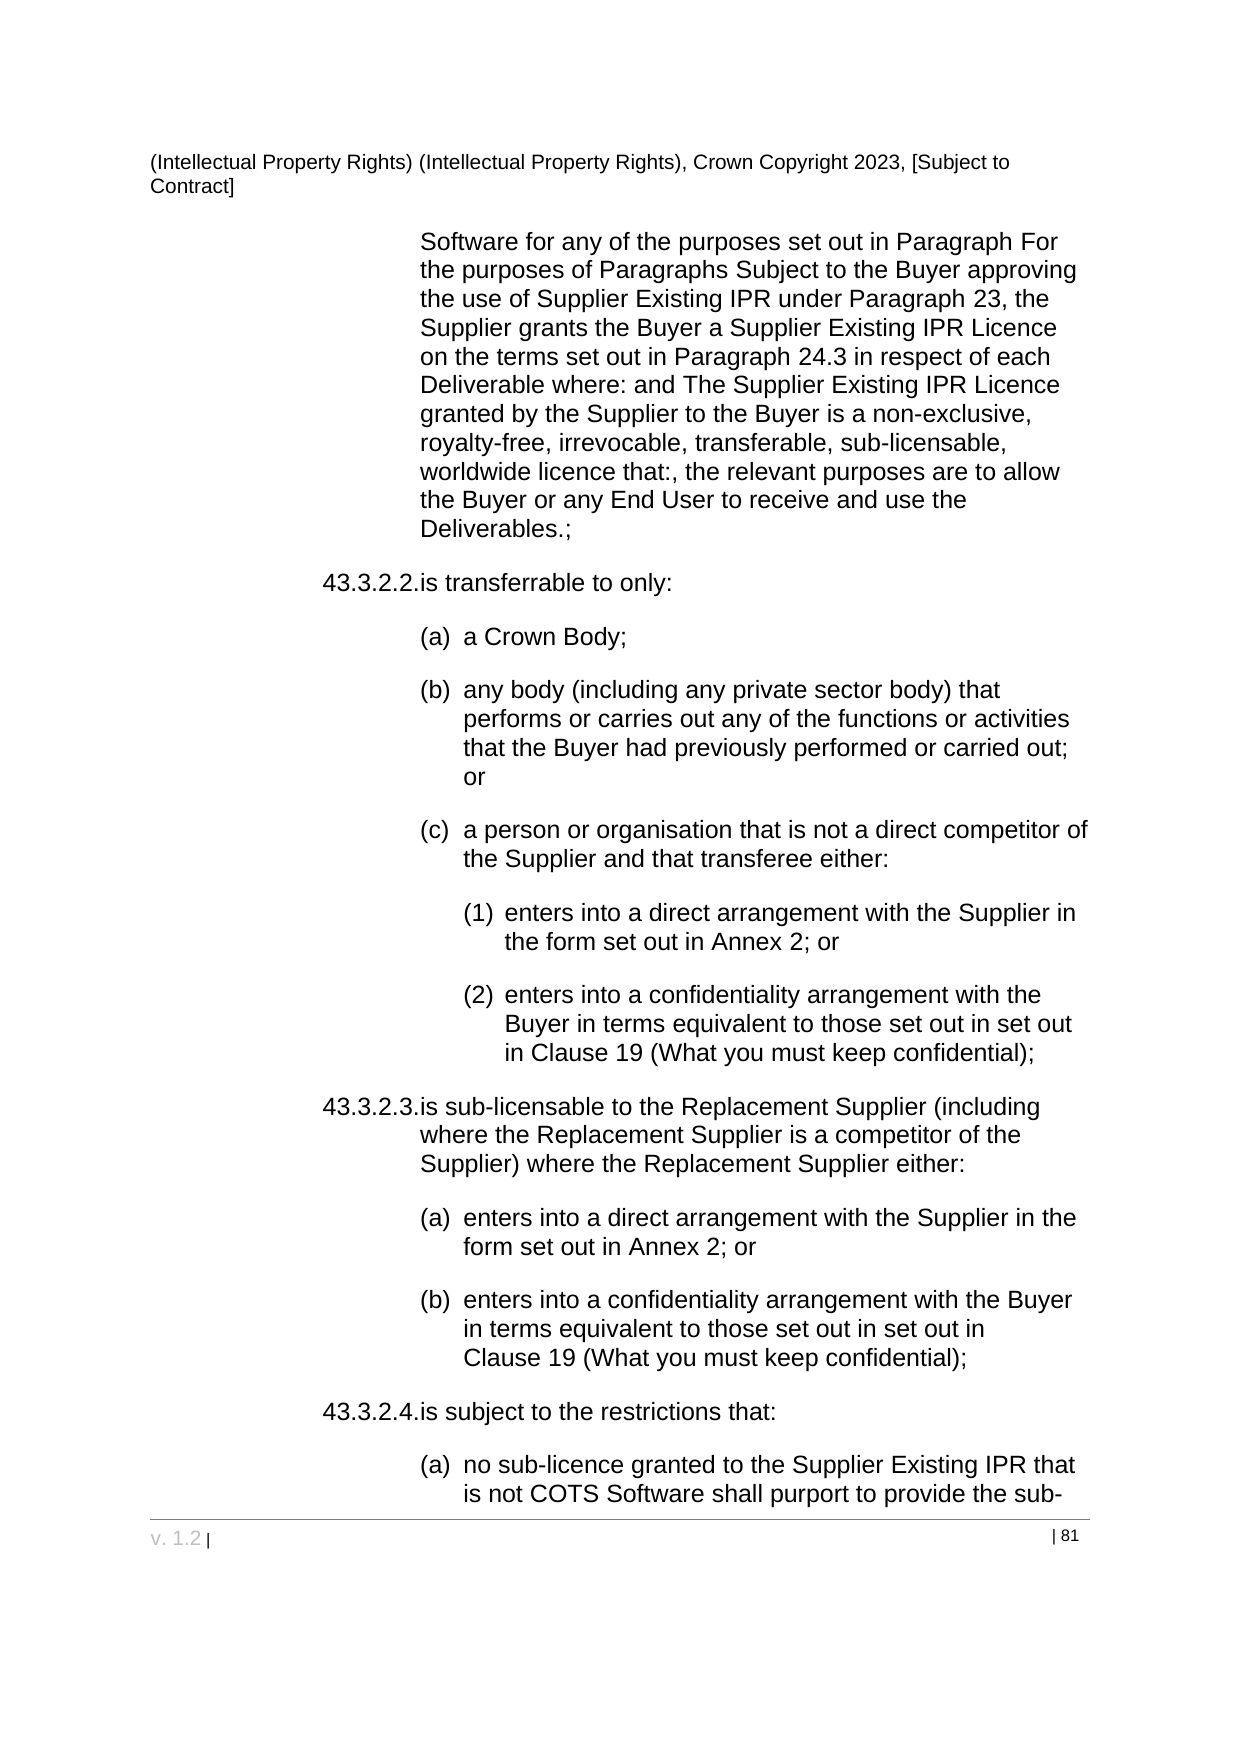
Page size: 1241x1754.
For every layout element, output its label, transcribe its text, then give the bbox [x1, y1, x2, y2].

subtitle is sub-licensable to the Replacement Supplier (including where the Replacement Supplier is a competitor of the Supplier) where the Replacement Supplier either: [322, 1092, 1090, 1178]
subtitle enters into a confidentiality arrangement with the Buyer in terms equivalent to those set out in set out in Clause 19 (What you must keep confidential); [463, 980, 1090, 1067]
subtitle is transferrable to only: [322, 568, 1090, 597]
subtitle enters into a direct arrangement with the Supplier in the form set out in Annex 2; or [420, 1203, 1090, 1260]
subtitle a person or organisation that is not a direct competitor of the Supplier and that transferee either: [420, 815, 1090, 873]
subtitle enters into a direct arrangement with the Supplier in the form set out in Annex 2; or [463, 898, 1090, 955]
subtitle a Crown Body; [420, 622, 1090, 650]
subtitle is subject to the restrictions that: [322, 1397, 1090, 1425]
subtitle allows the Buyer and any transferee or sublicensee to use and copy, but not adapt, disassemble or reverse engineer the relevant Supplier Existing IPRs that is not COTS Software for any of the purposes set out in Paragraph 24.4; [322, 227, 1090, 543]
subtitle no sub-licence granted to the Supplier Existing IPR that is not COTS Software shall purport to provide the sub- [420, 1450, 1090, 1508]
subtitle any body (including any private sector body) that performs or carries out any of the functions or activities that the Buyer had previously performed or carried out; or [420, 675, 1090, 790]
subtitle enters into a confidentiality arrangement with the Buyer in terms equivalent to those set out in set out in Clause 19 (What you must keep confidential); [420, 1285, 1090, 1372]
